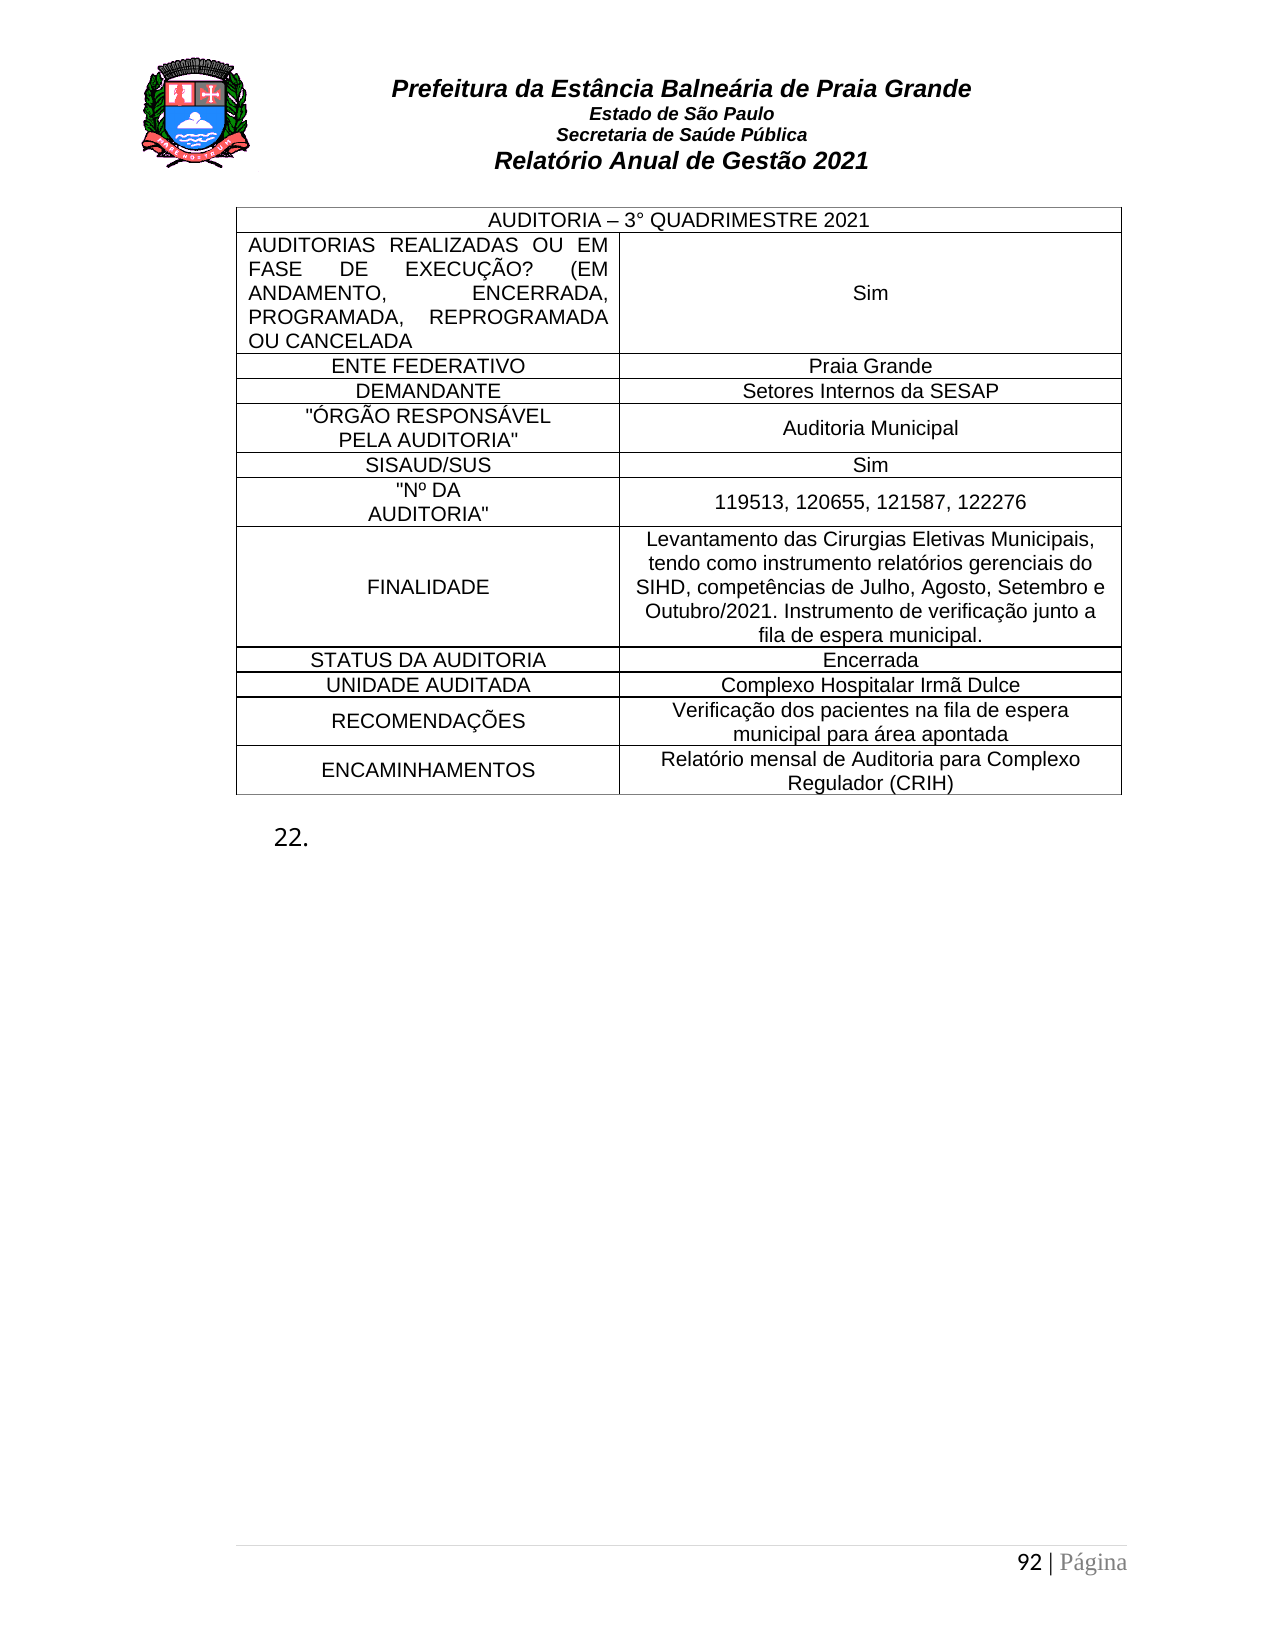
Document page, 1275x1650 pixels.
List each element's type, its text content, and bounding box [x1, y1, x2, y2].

table_cell Auditoria Municipal [620, 404, 1121, 452]
table_cell Verificação dos pacientes na fila de espera municipal para área apontada [620, 698, 1121, 745]
table_cell Sim [620, 233, 1121, 353]
table_cell ENCAMINHAMENTOS [237, 746, 619, 794]
table_cell "Nº DA AUDITORIA" [237, 478, 619, 526]
table_cell Sim [620, 453, 1121, 477]
table_cell DEMANDANTE [237, 379, 619, 403]
table_cell "ÓRGÃO RESPONSÁVEL PELA AUDITORIA" [237, 404, 619, 452]
table_cell Encerrada [620, 648, 1121, 671]
table_cell Setores Internos da SESAP [620, 379, 1121, 403]
table_cell Levantamento das Cirurgias Eletivas Municipais, tendo como instrumento relatórios gerenciais do SIHD, competências de Julho, Agosto, Setembro e Outubro/2021. Instrumento de verificação junto a fila de espera municipal. [620, 527, 1121, 646]
table_header AUDITORIA – 3° QUADRIMESTRE 2021 [237, 208, 1121, 232]
table_cell ENTE FEDERATIVO [237, 354, 619, 378]
table_cell STATUS DA AUDITORIA [237, 648, 619, 671]
table_cell Praia Grande [620, 354, 1121, 378]
table_cell 119513, 120655, 121587, 122276 [620, 478, 1121, 526]
table_cell SISAUD/SUS [237, 453, 619, 477]
table_cell Complexo Hospitalar Irmã Dulce [620, 673, 1121, 696]
table_cell UNIDADE AUDITADA [237, 673, 619, 696]
table_cell FINALIDADE [237, 527, 619, 646]
picture [132, 55, 259, 172]
table_cell AUDITORIAS REALIZADAS OU EM FASE DE EXECUÇÃO? (EM ANDAMENTO, ENCERRADA, PROGRAMADA, REPROGRAMADA OU CANCELADA [237, 233, 619, 353]
table_cell Relatório mensal de Auditoria para Complexo Regulador (CRIH) [620, 746, 1121, 794]
table_cell RECOMENDAÇÕES [237, 698, 619, 745]
